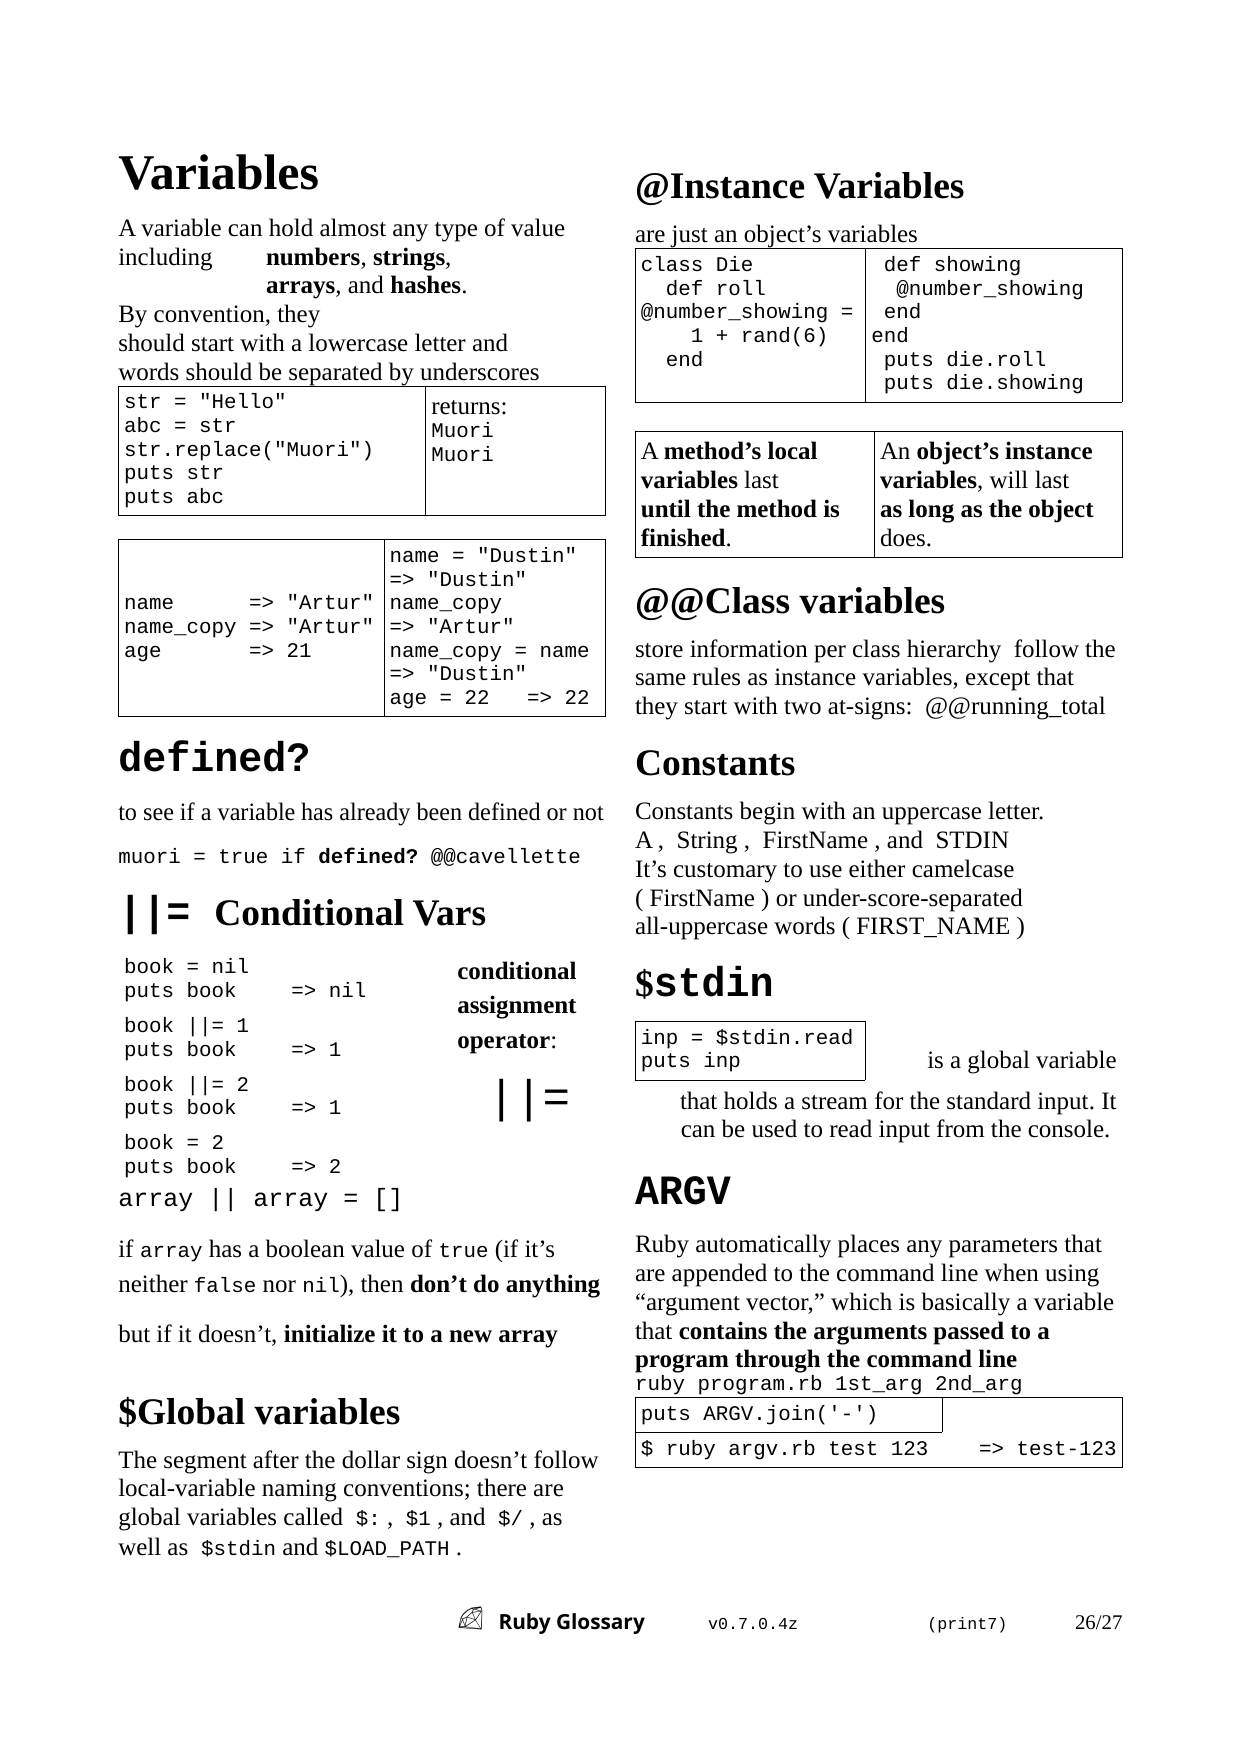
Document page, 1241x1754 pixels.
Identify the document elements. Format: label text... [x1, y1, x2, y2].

table_cell => test-123 [942, 1432, 1122, 1467]
text all-uppercase words ( FIRST_NAME ) [635, 911, 1122, 940]
text A , String , FirstName , and STDIN [635, 825, 1122, 854]
text The segment after the dollar sign doesn’t follow local-variable naming conventions; there are global variables called $: , $1 , and $/ , as well as $stdin and $LOAD_PATH . [118, 1445, 605, 1561]
subtitle ||= Conditional Vars [118, 890, 605, 938]
picture [456, 1605, 483, 1630]
subtitle Constants [635, 741, 1122, 784]
table_cell => 2 [273, 1127, 451, 1185]
text should start with a lowercase letter and [118, 328, 605, 357]
text “argument vector,” which is basically a variable that contains the arguments passed to a program through the command line [635, 1287, 1122, 1373]
table_cell => 1 [273, 1009, 451, 1068]
table_header [943, 1398, 1122, 1432]
text muori = true if defined? @@cavellette [118, 846, 605, 869]
subtitle @@Class variables [635, 578, 1122, 621]
text are just an object’s variables [635, 219, 1122, 248]
table_cell that holds a stream for the standard input. It can be used to read input from the console. [635, 1080, 1122, 1149]
subtitle ARGV [635, 1170, 1122, 1217]
table_header name => "Artur" name_copy => "Artur" age => 21 [119, 540, 384, 716]
table_header name = "Dustin" => "Dustin" name_copy => "Artur" name_copy = name => "Dustin" age = 22 => 22 [385, 540, 605, 716]
text Ruby automatically places any parameters that are appended to the command line when using [635, 1229, 1122, 1287]
table_header An object’s instance variables, will last as long as the object does. [875, 432, 1122, 557]
table_cell book ||= 2 puts book [118, 1068, 273, 1127]
table_header inp = $stdin.read puts inp [636, 1022, 865, 1080]
table_cell => 1 [273, 1068, 451, 1127]
table_cell book ||= 1 puts book [118, 1009, 273, 1068]
table_header A method’s local variables last until the method is finished. [636, 432, 874, 557]
table_header book = nil puts book [118, 950, 273, 1009]
text if array has a boolean value of true (if it’s neither false nor nil), then don’t do anything [118, 1234, 605, 1299]
table_header class Die def roll @number_showing = 1 + rand(6) end [636, 249, 865, 402]
table_cell book = 2 puts book [118, 1127, 273, 1185]
text Constants begin with an uppercase letter. [635, 796, 1122, 825]
text ruby program.rb 1st_arg 2nd_arg [635, 1373, 1122, 1397]
table_header is a global variable [866, 1021, 1122, 1080]
subtitle @Instance Variables [635, 164, 1122, 207]
subtitle defined? [118, 737, 605, 784]
table_header returns: Muori Muori [426, 387, 605, 515]
text It’s customary to use either camelcase ( FirstName ) or under-score-separated [635, 854, 1122, 911]
subtitle $stdin [635, 961, 1122, 1008]
text By convention, they [118, 299, 605, 328]
text arrays, and hashes. [118, 271, 605, 299]
subtitle Variables [118, 143, 605, 201]
text but if it doesn’t, initialize it to a new array [118, 1319, 605, 1348]
text A variable can hold almost any type of value including numbers, strings, [118, 213, 605, 271]
text words should be separated by underscores [118, 357, 605, 386]
table_header puts ARGV.join('-') [636, 1398, 942, 1432]
text array || array = [] [118, 1185, 605, 1214]
subtitle $Global variables [118, 1389, 605, 1432]
table_cell $ ruby argv.rb test 123 [636, 1433, 942, 1467]
table_header def showing @number_showing end end puts die.roll puts die.showing [866, 249, 1122, 402]
table_header => nil [273, 950, 451, 1009]
text store information per class hierarchy follow the same rules as instance variables, except that they start with two at-signs: @@running_total [635, 634, 1122, 720]
text to see if a variable has already been defined or not [118, 797, 605, 826]
table_header conditional assignment operator: ||= [451, 950, 605, 1185]
table_header str = "Hello" abc = str str.replace("Muori") puts str puts abc [119, 387, 425, 515]
